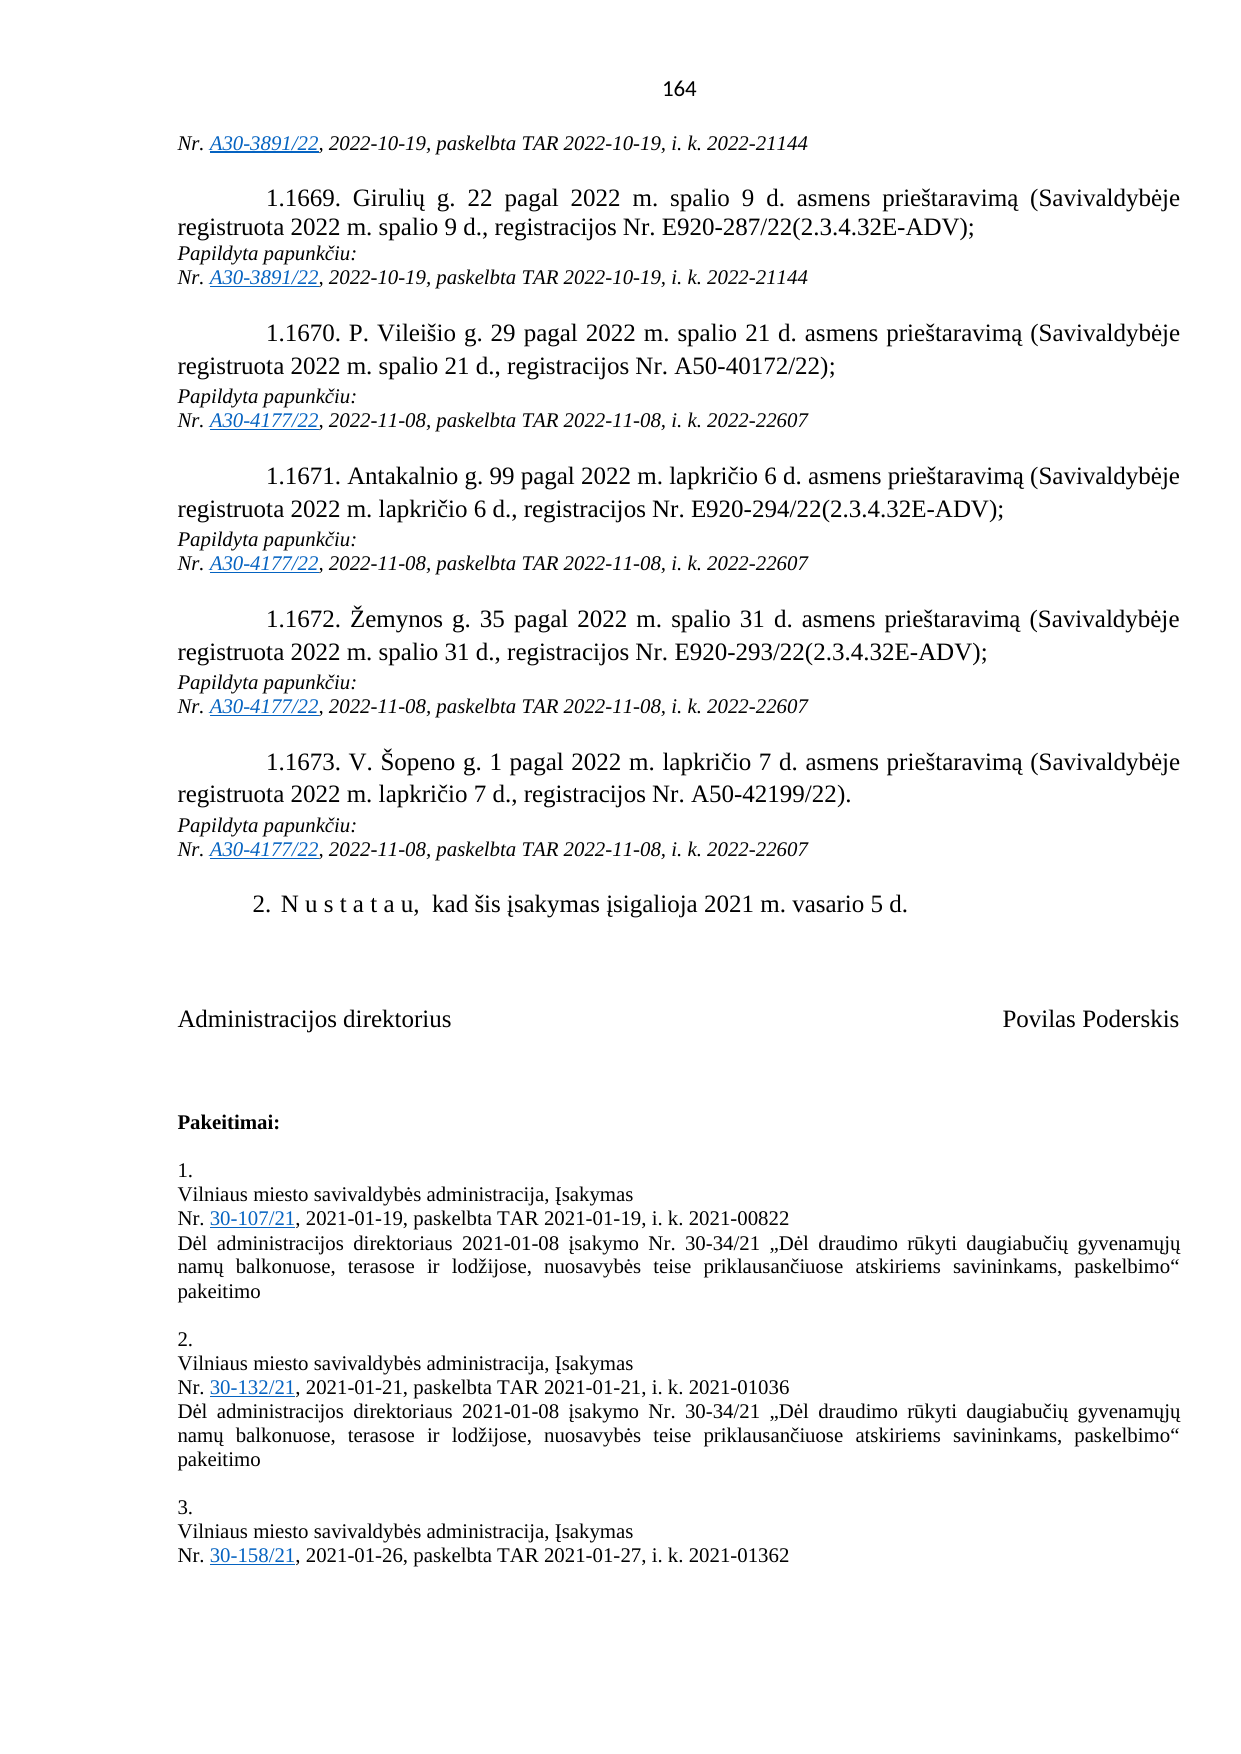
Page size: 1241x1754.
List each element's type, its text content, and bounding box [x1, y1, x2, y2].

text 1.1673. V. Šopeno g. 1 pagal 2022 m. lapkričio 7 d. asmens prieštaravimą (Savivaldybėje registruota 2022 m. lapkričio 7 d., registracijos Nr. A50-42199/22). [177, 747, 1181, 808]
text Nr. A30-4177/22, 2022-11-08, paskelbta TAR 2022-11-08, i. k. 2022-22607 [177, 408, 1181, 432]
text Administracijos direktorius Povilas Poderskis [177, 1004, 1181, 1033]
text 2. [177, 1327, 1181, 1351]
text Dėl administracijos direktoriaus 2021-01-08 įsakymo Nr. 30-34/21 „Dėl draudimo rūkyti daugiabučių gyvenamųjų namų balkonuose, terasose ir lodžijose, nuosavybės teise priklausančiuose atskiriems savininkams, paskelbimo“ pakeitimo [177, 1230, 1181, 1303]
text Pakeitimai: [177, 1110, 1181, 1134]
text Nr. A30-4177/22, 2022-11-08, paskelbta TAR 2022-11-08, i. k. 2022-22607 [177, 551, 1181, 575]
text 2. N u s t a t a u, kad šis įsakymas įsigalioja 2021 m. vasario 5 d. [177, 889, 1181, 918]
text Nr. 30-107/21, 2021-01-19, paskelbta TAR 2021-01-19, i. k. 2021-00822 [177, 1206, 1181, 1230]
text Papildyta papunkčiu: [177, 813, 1181, 837]
text 1. [177, 1158, 1181, 1182]
text Nr. 30-132/21, 2021-01-21, paskelbta TAR 2021-01-21, i. k. 2021-01036 [177, 1375, 1181, 1399]
text 1.1670. P. Vileišio g. 29 pagal 2022 m. spalio 21 d. asmens prieštaravimą (Savivaldybėje registruota 2022 m. spalio 21 d., registracijos Nr. A50-40172/22); [177, 318, 1181, 379]
text Nr. 30-158/21, 2021-01-26, paskelbta TAR 2021-01-27, i. k. 2021-01362 [177, 1543, 1181, 1567]
text 3. [177, 1495, 1181, 1519]
text Papildyta papunkčiu: [177, 527, 1181, 551]
text 1.1671. Antakalnio g. 99 pagal 2022 m. lapkričio 6 d. asmens prieštaravimą (Savivaldybėje registruota 2022 m. lapkričio 6 d., registracijos Nr. E920-294/22(2.3.4.32E-ADV); [177, 461, 1181, 522]
text Nr. A30-4177/22, 2022-11-08, paskelbta TAR 2022-11-08, i. k. 2022-22607 [177, 837, 1181, 861]
text Vilniaus miesto savivaldybės administracija, Įsakymas [177, 1519, 1181, 1543]
text Papildyta papunkčiu: [177, 384, 1181, 408]
text 1.1672. Žemynos g. 35 pagal 2022 m. spalio 31 d. asmens prieštaravimą (Savivaldybėje registruota 2022 m. spalio 31 d., registracijos Nr. E920-293/22(2.3.4.32E-ADV); [177, 604, 1181, 665]
text Nr. A30-3891/22, 2022-10-19, paskelbta TAR 2022-10-19, i. k. 2022-21144 [177, 265, 1181, 289]
text Papildyta papunkčiu: [177, 670, 1181, 694]
text Vilniaus miesto savivaldybės administracija, Įsakymas [177, 1351, 1181, 1375]
text Nr. A30-3891/22, 2022-10-19, paskelbta TAR 2022-10-19, i. k. 2022-21144 [177, 131, 1181, 155]
text 1.1669. Girulių g. 22 pagal 2022 m. spalio 9 d. asmens prieštaravimą (Savivaldybėje registruota 2022 m. spalio 9 d., registracijos Nr. E920-287/22(2.3.4.32E-ADV); [177, 183, 1181, 241]
text Dėl administracijos direktoriaus 2021-01-08 įsakymo Nr. 30-34/21 „Dėl draudimo rūkyti daugiabučių gyvenamųjų namų balkonuose, terasose ir lodžijose, nuosavybės teise priklausančiuose atskiriems savininkams, paskelbimo“ pakeitimo [177, 1399, 1181, 1471]
text Vilniaus miesto savivaldybės administracija, Įsakymas [177, 1182, 1181, 1206]
text Papildyta papunkčiu: [177, 241, 1181, 265]
text Nr. A30-4177/22, 2022-11-08, paskelbta TAR 2022-11-08, i. k. 2022-22607 [177, 694, 1181, 718]
